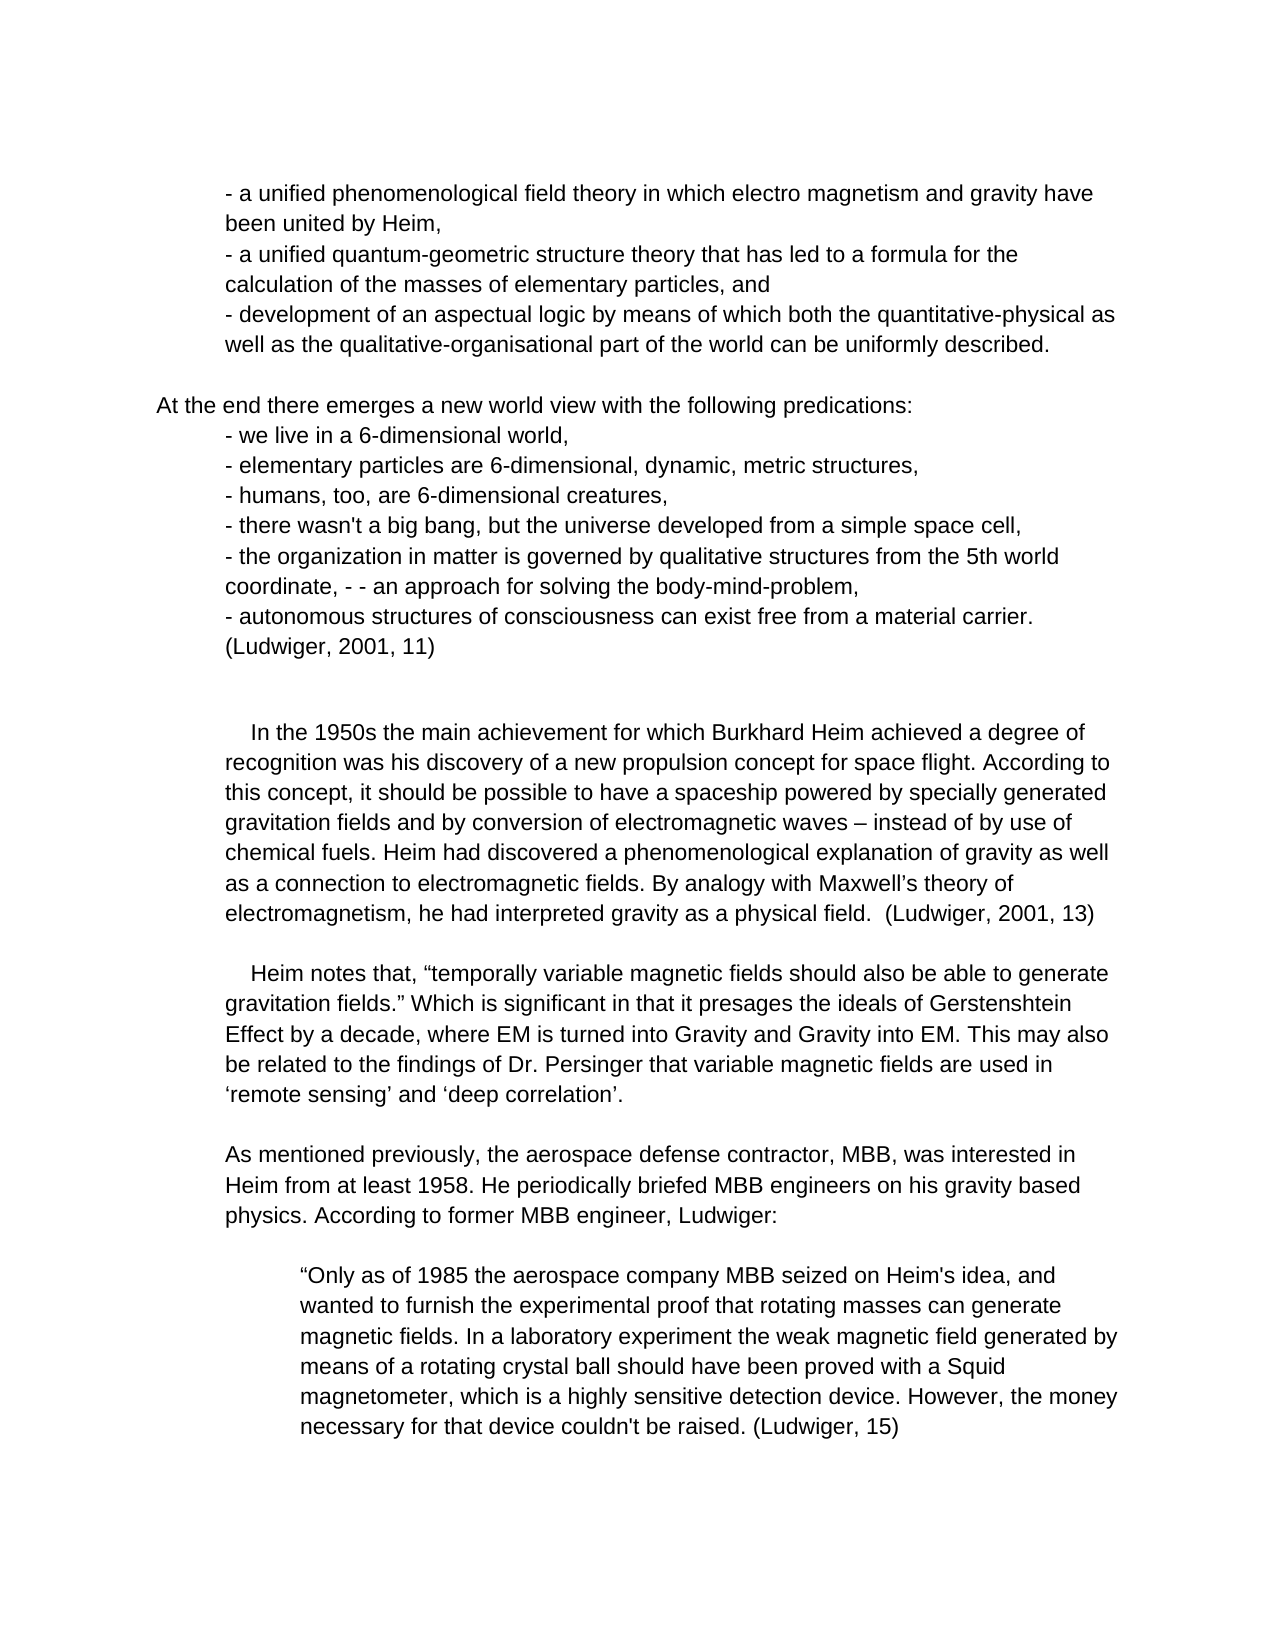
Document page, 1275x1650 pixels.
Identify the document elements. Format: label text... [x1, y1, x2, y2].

text - a unified phenomenological field theory in which electro magnetism and gravity have been united by Heim, [225, 180, 1125, 237]
text - autonomous structures of consciousness can exist free from a material carrier. (Ludwiger, 2001, 11) [225, 603, 1125, 660]
text “Only as of 1985 the aerospace company MBB seized on Heim's idea, and wanted to furnish the experimental proof that rotating masses can generate magnetic fields. In a laboratory experiment the weak magnetic field generated by means of a rotating crystal ball should have been proved with a Squid magnetometer, which is a highly sensitive detection device. However, the money necessary for that device couldn't be raised. (Ludwiger, 15) [300, 1262, 1125, 1440]
text - elementary particles are 6-dimensional, dynamic, metric structures, [225, 452, 1125, 478]
text - the organization in matter is governed by qualitative structures from the 5th world coordinate, - - an approach for solving the body-mind-problem, [225, 543, 1125, 599]
text - there wasn't a big bang, but the universe developed from a simple space cell, [225, 512, 1125, 539]
text - development of an aspectual logic by means of which both the quantitative-physical as well as the qualitative-organisational part of the world can be uniformly described. [225, 301, 1125, 358]
text In the 1950s the main achievement for which Burkhard Heim achieved a degree of recognition was his discovery of a new propulsion concept for space flight. According to this concept, it should be possible to have a spaceship powered by specially generated gravitation fields and by conversion of electromagnetic waves – instead of by use of chemical fuels. Heim had discovered a phenomenological explanation of gravity as well as a connection to electromagnetic fields. By analogy with Maxwell’s theory of electromagnetism, he had interpreted gravity as a physical field. (Ludwiger, 2001, 13) [225, 718, 1125, 926]
text - humans, too, are 6-dimensional creatures, [225, 482, 1125, 509]
text As mentioned previously, the aerospace defense contractor, MBB, was interested in Heim from at least 1958. He periodically briefed MBB engineers on his gravity based physics. According to former MBB engineer, Ludwiger: [225, 1141, 1125, 1228]
text - we live in a 6-dimensional world, [225, 422, 1125, 448]
text - a unified quantum-geometric structure theory that has led to a formula for the calculation of the masses of elementary particles, and [225, 241, 1125, 297]
text At the end there emerges a new world view with the following predications: [150, 392, 1125, 418]
text Heim notes that, “temporally variable magnetic fields should also be able to generate gravitation fields.” Which is significant in that it presages the ideals of Gerstenshtein Effect by a decade, where EM is turned into Gravity and Gravity into EM. This may also be related to the findings of Dr. Persinger that variable magnetic fields are used in ‘remote sensing’ and ‘deep correlation’. [225, 960, 1125, 1107]
